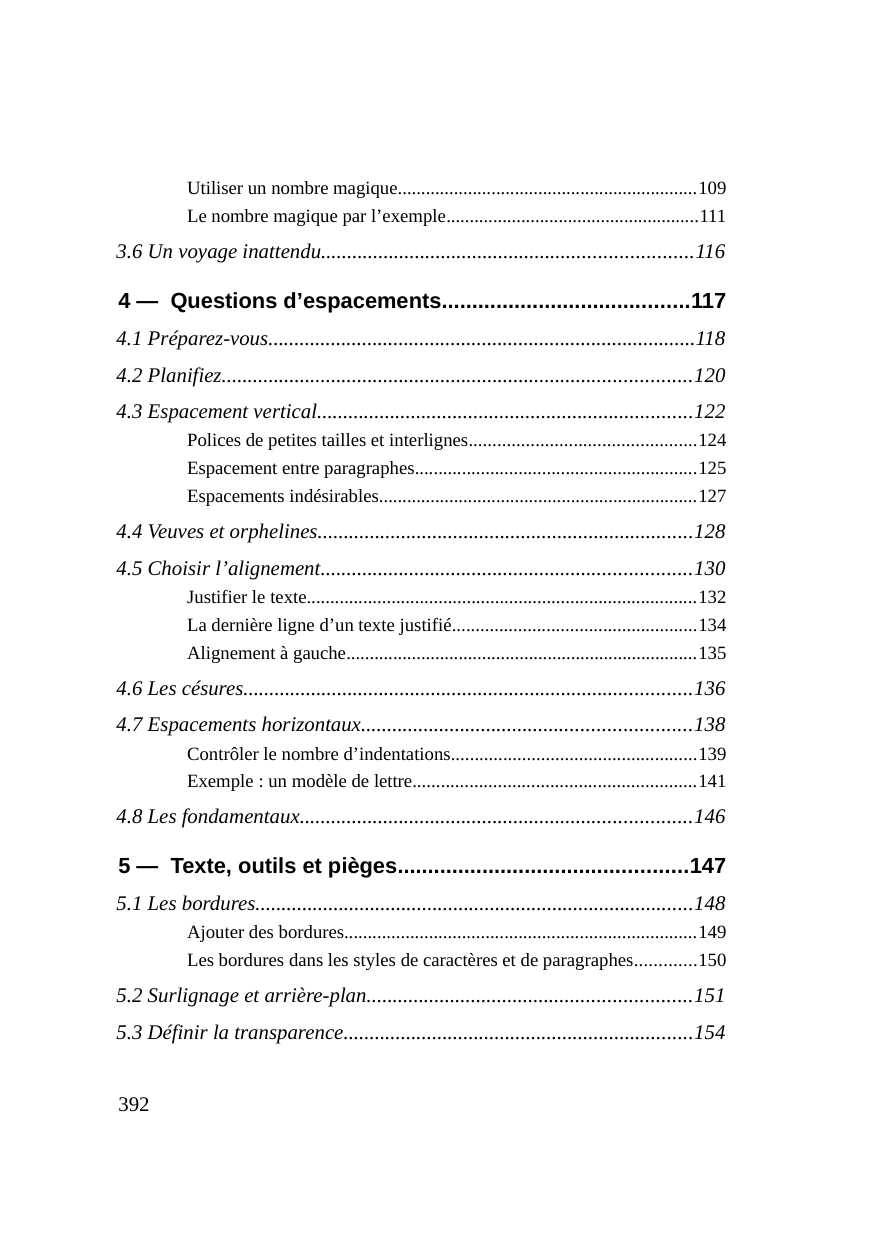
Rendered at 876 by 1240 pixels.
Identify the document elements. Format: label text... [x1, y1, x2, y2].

text Ajouter des bordures 149 [187, 921, 727, 943]
text Espacements indésirables 127 [187, 485, 727, 507]
text 5.1 Les bordures 148 [116, 891, 727, 915]
text Espacement entre paragraphes 125 [187, 457, 727, 479]
text 3.6 Un voyage inattendu 116 [116, 239, 727, 263]
text 4 — Questions d’espacements 117 [118, 288, 727, 313]
text Les bordures dans les styles de caractères et de paragraphes 150 [187, 949, 727, 971]
text 4.8 Les fondamentaux 146 [116, 804, 727, 828]
text 5.3 Définir la transparence 154 [116, 1020, 727, 1044]
text 4.5 Choisir l’alignement 130 [116, 556, 727, 580]
text 4.6 Les césures 136 [116, 676, 727, 700]
text Contrôler le nombre d’indentations 139 [187, 742, 727, 764]
text Polices de petites tailles et interlignes 124 [187, 429, 727, 451]
text Alignement à gauche 135 [187, 642, 727, 663]
text 5.2 Surlignage et arrière-plan 151 [116, 983, 727, 1007]
text 4.1 Préparez-vous 118 [116, 326, 727, 350]
text 4.7 Espacements horizontaux 138 [116, 712, 727, 736]
text Utiliser un nombre magique 109 [187, 177, 727, 199]
text 5 — Texte, outils et pièges 147 [118, 853, 727, 879]
text 4.2 Planifiez 120 [116, 362, 727, 387]
text 4.4 Veuves et orphelines 128 [116, 519, 727, 543]
text 4.3 Espacement vertical 122 [116, 399, 727, 423]
text La dernière ligne d’un texte justifié 134 [187, 614, 727, 635]
text Le nombre magique par l’exemple 111 [187, 205, 727, 227]
text Exemple : un modèle de lettre 141 [187, 770, 727, 792]
text Justifier le texte 132 [187, 586, 727, 607]
